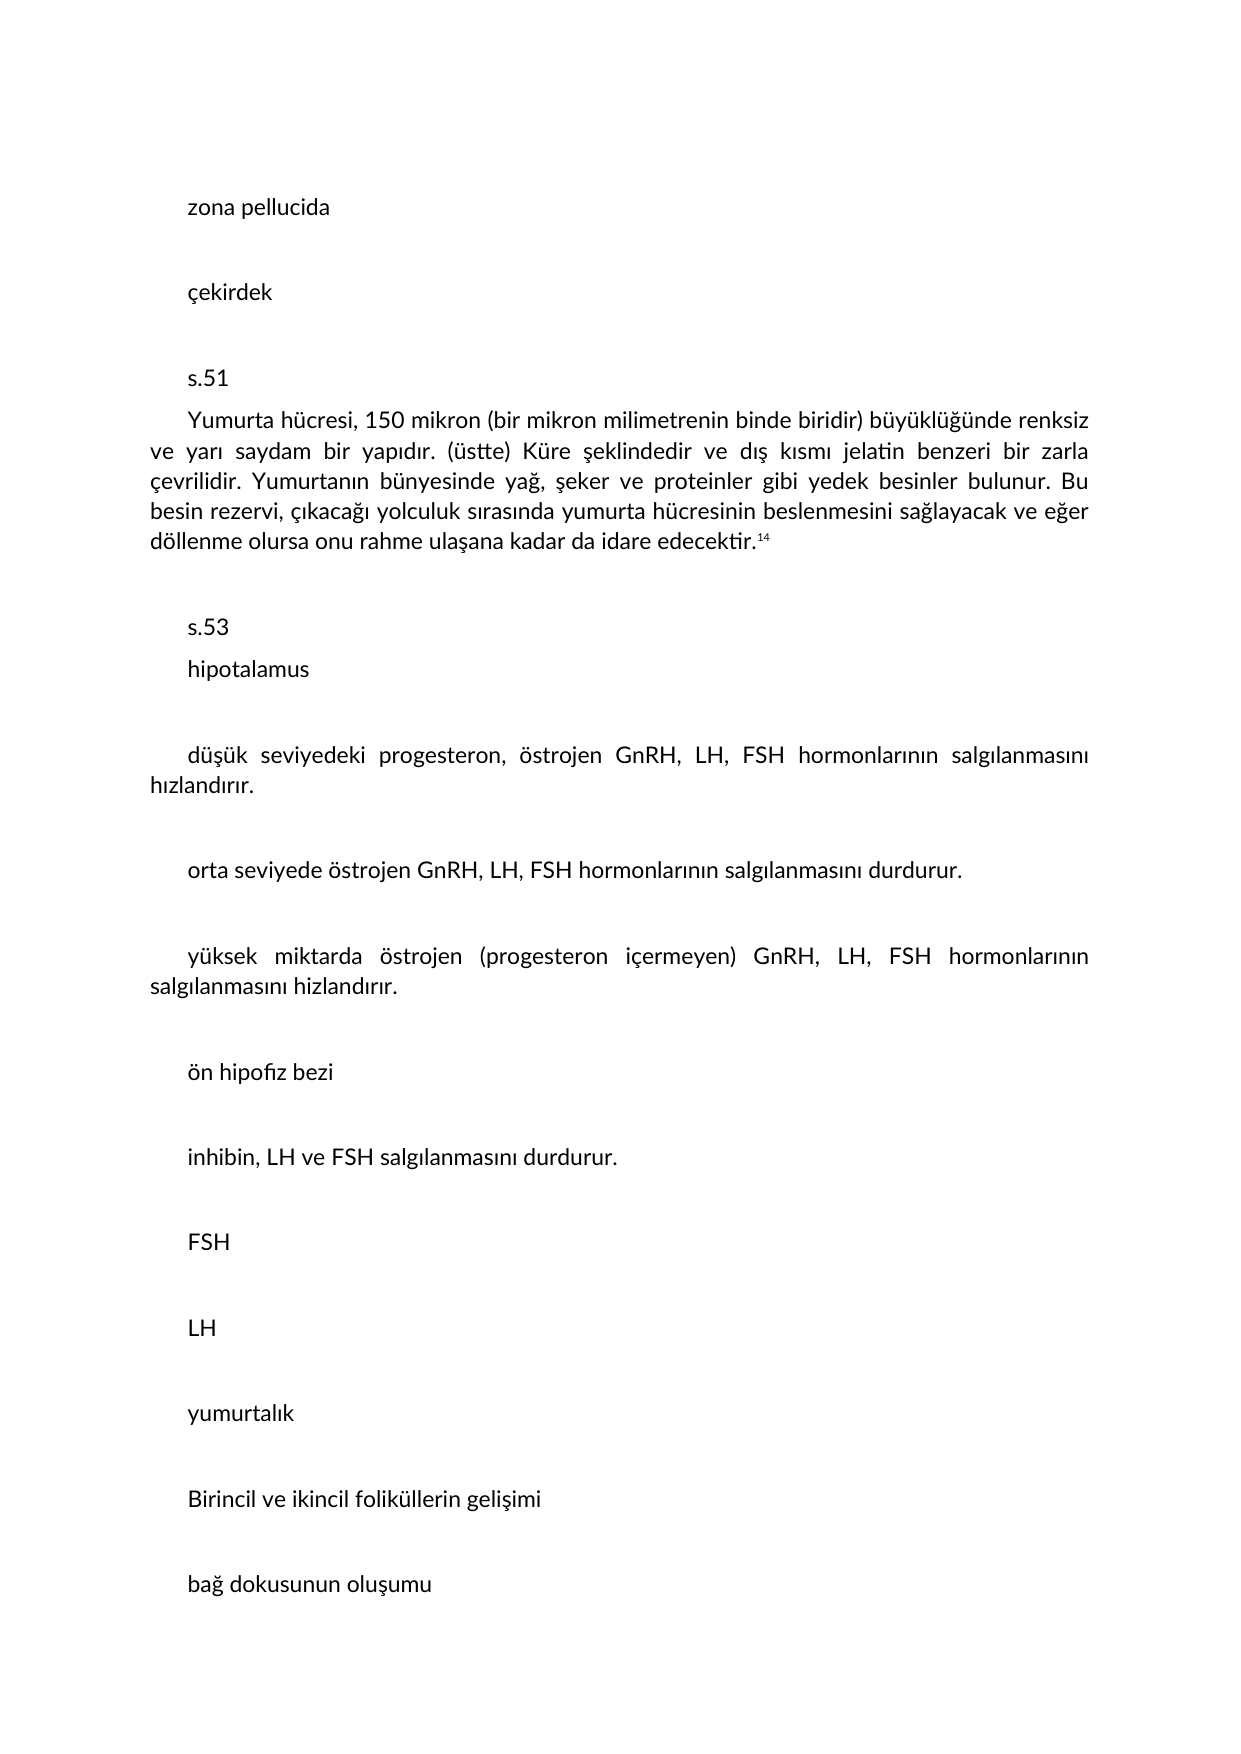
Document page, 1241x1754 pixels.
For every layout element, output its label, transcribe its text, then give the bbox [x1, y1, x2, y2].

text Yumurta hücresi, 150 mikron (bir mikron milimetrenin binde biridir) büyüklüğünde renksiz ve yarı saydam bir yapıdır. (üstte) Küre şeklindedir ve dış kısmı jelatin benzeri bir zarla çevrilidir. Yumurtanın bünyesinde yağ, şeker ve proteinler gibi yedek besinler bulunur. Bu besin rezervi, çıkacağı yolculuk sırasında yumurta hücresinin beslenmesini sağlayacak ve eğer döllenme olursa onu rahme ulaşana kadar da idare edecektir.14 [150, 406, 1090, 554]
text düşük seviyedeki progesteron, östrojen GnRH, LH, FSH hormonlarının salgılanmasını hızlandırır. [150, 741, 1090, 798]
text orta seviyede östrojen GnRH, LH, FSH hormonlarının salgılanmasını durdurur. [150, 856, 1090, 884]
text inhibin, LH ve FSH salgılanmasını durdurur. [150, 1143, 1090, 1170]
text FSH [150, 1228, 1090, 1256]
text ön hipofiz bezi [150, 1057, 1090, 1085]
text yüksek miktarda östrojen (progesteron içermeyen) GnRH, LH, FSH hormonlarının salgılanmasını hizlandırır. [150, 942, 1090, 999]
text hipotalamus [150, 655, 1090, 683]
text LH [150, 1313, 1090, 1341]
text çekirdek [150, 278, 1090, 306]
text yumurtalık [150, 1399, 1090, 1426]
text bağ dokusunun oluşumu [150, 1570, 1090, 1597]
text zona pellucida [150, 193, 1090, 220]
text Birincil ve ikincil foliküllerin gelişimi [150, 1484, 1090, 1512]
text s.51 [150, 363, 1090, 391]
text s.53 [150, 612, 1090, 640]
